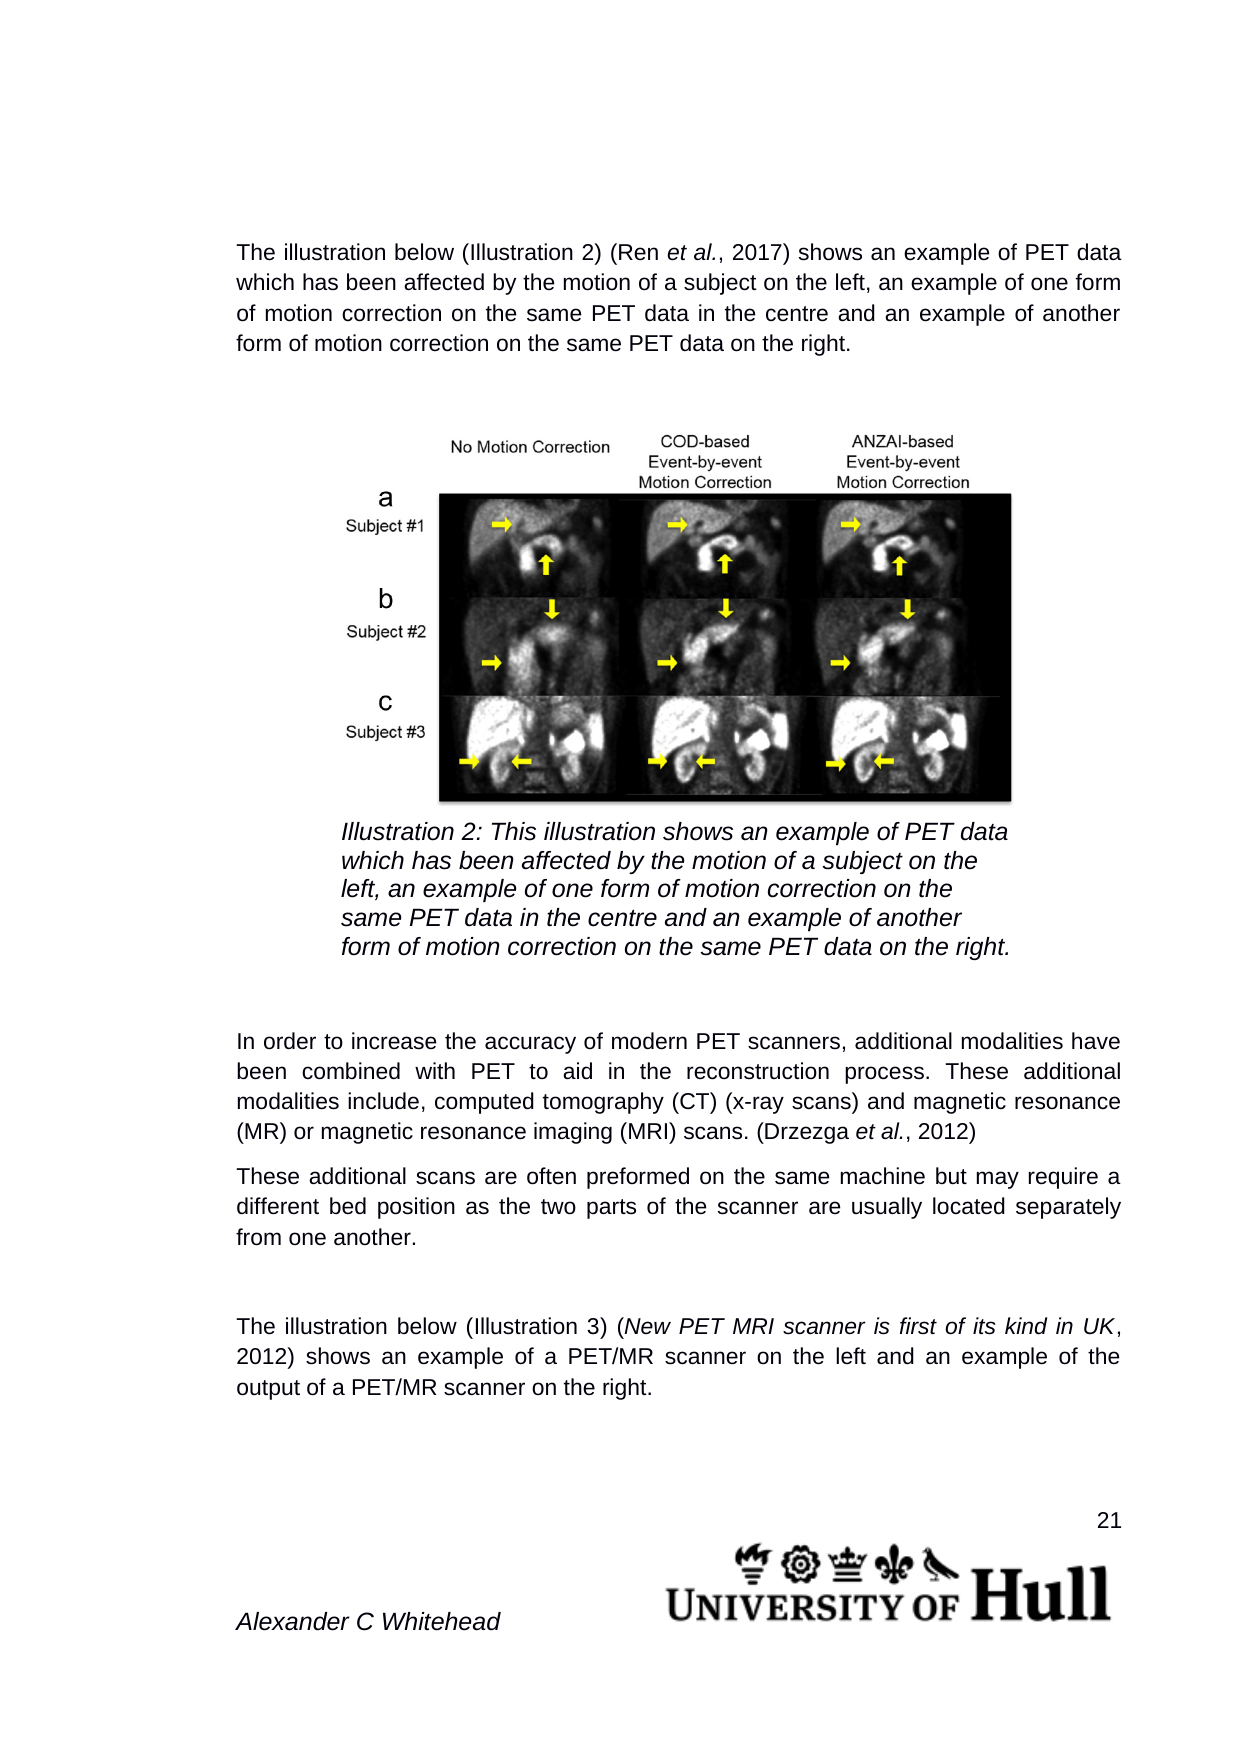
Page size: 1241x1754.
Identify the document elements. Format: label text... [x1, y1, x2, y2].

text These additional scans are often preformed on the same machine but may require a different bed position as the two parts of the scanner are usually located separately from one another. [236, 1163, 1122, 1250]
text The illustration below (Illustration 2) (Ren et al., 2017)⁠ shows an example of PET data which has been affected by the motion of a subject on the left, an example of one form of motion correction on the same PET data in the centre and an example of another form of motion correction on the same PET data on the right. [236, 239, 1122, 356]
text In order to increase the accuracy of modern PET scanners, additional modalities have been combined with PET to aid in the reconstruction process. These additional modalities include, computed tomography (CT) (x-ray scans) and magnetic resonance (MR) or magnetic resonance imaging (MRI) scans. (Drzezga et al., 2012)⁠ [236, 1028, 1122, 1145]
text Illustration 2: This illustration shows an example of PET data which has been affected by the motion of a subject on the left, an example of one form of motion correction on the same PET data in the centre and an example of another form of motion correction on the same PET data on the right. [341, 812, 1018, 961]
picture [340, 431, 1018, 812]
text The illustration below (Illustration 3) (New PET MRI scanner is first of its kind in UK, 2012) shows an example of a PET/MR scanner on the left and an example of the output of a PET/MR scanner on the right. [236, 1313, 1122, 1400]
picture [659, 1533, 1119, 1631]
